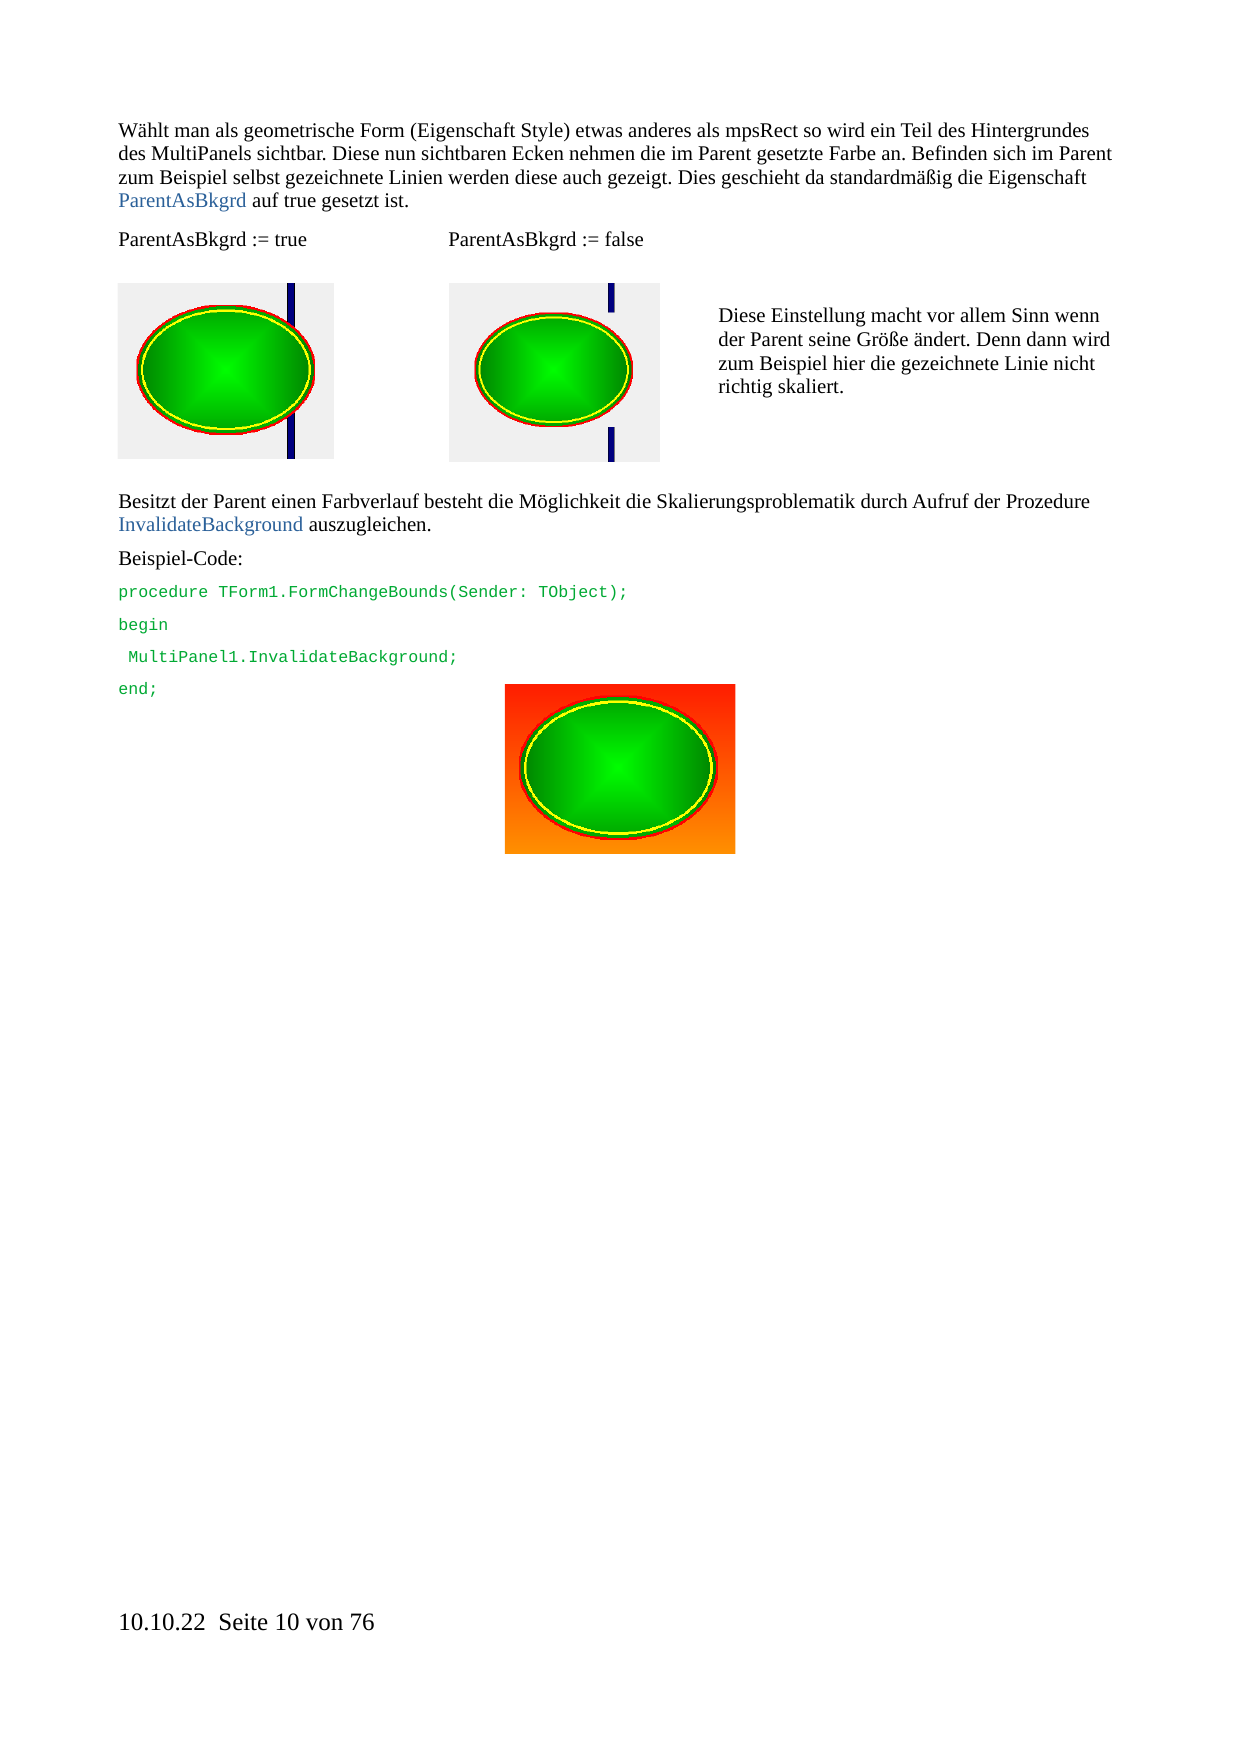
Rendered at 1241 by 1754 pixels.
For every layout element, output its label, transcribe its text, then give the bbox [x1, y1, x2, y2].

picture [449, 283, 660, 462]
text Wählt man als geometrische Form (Eigenschaft Style) etwas anderes als mpsRect so wird ein Teil des Hintergrundes des MultiPanels sichtbar. Diese nun sichtbaren Ecken nehmen die im Parent gesetzte Farbe an. Befinden sich im Parent zum Beispiel selbst gezeichnete Linien werden diese auch gezeigt. Dies geschieht da standardmäßig die Eigenschaft ParentAsBkgrd auf true gesetzt ist. [118, 118, 1122, 213]
text end; [118, 680, 1122, 698]
picture [117, 283, 334, 459]
text Beispiel-Code: [118, 551, 1122, 569]
text ParentAsBkgrd := true ParentAsBkgrd := false [118, 227, 1122, 251]
text Besitzt der Parent einen Farbverlauf besteht die Möglichkeit die Skalierungsproblematik durch Aufruf der Prozedure InvalidateBackground auszugleichen. [118, 489, 1122, 537]
text MultiPanel1.InvalidateBackground; [118, 648, 1122, 666]
text [334, 304, 449, 398]
picture [504, 684, 736, 854]
text procedure TForm1.FormChangeBounds(Sender: TObject); [118, 583, 1122, 601]
text Diese Einstellung macht vor allem Sinn wenn der Parent seine Größe ändert. Denn dann wird zum Beispiel hier die gezeichnete Linie nicht richtig skaliert. [660, 304, 1122, 398]
text begin [118, 616, 1122, 633]
